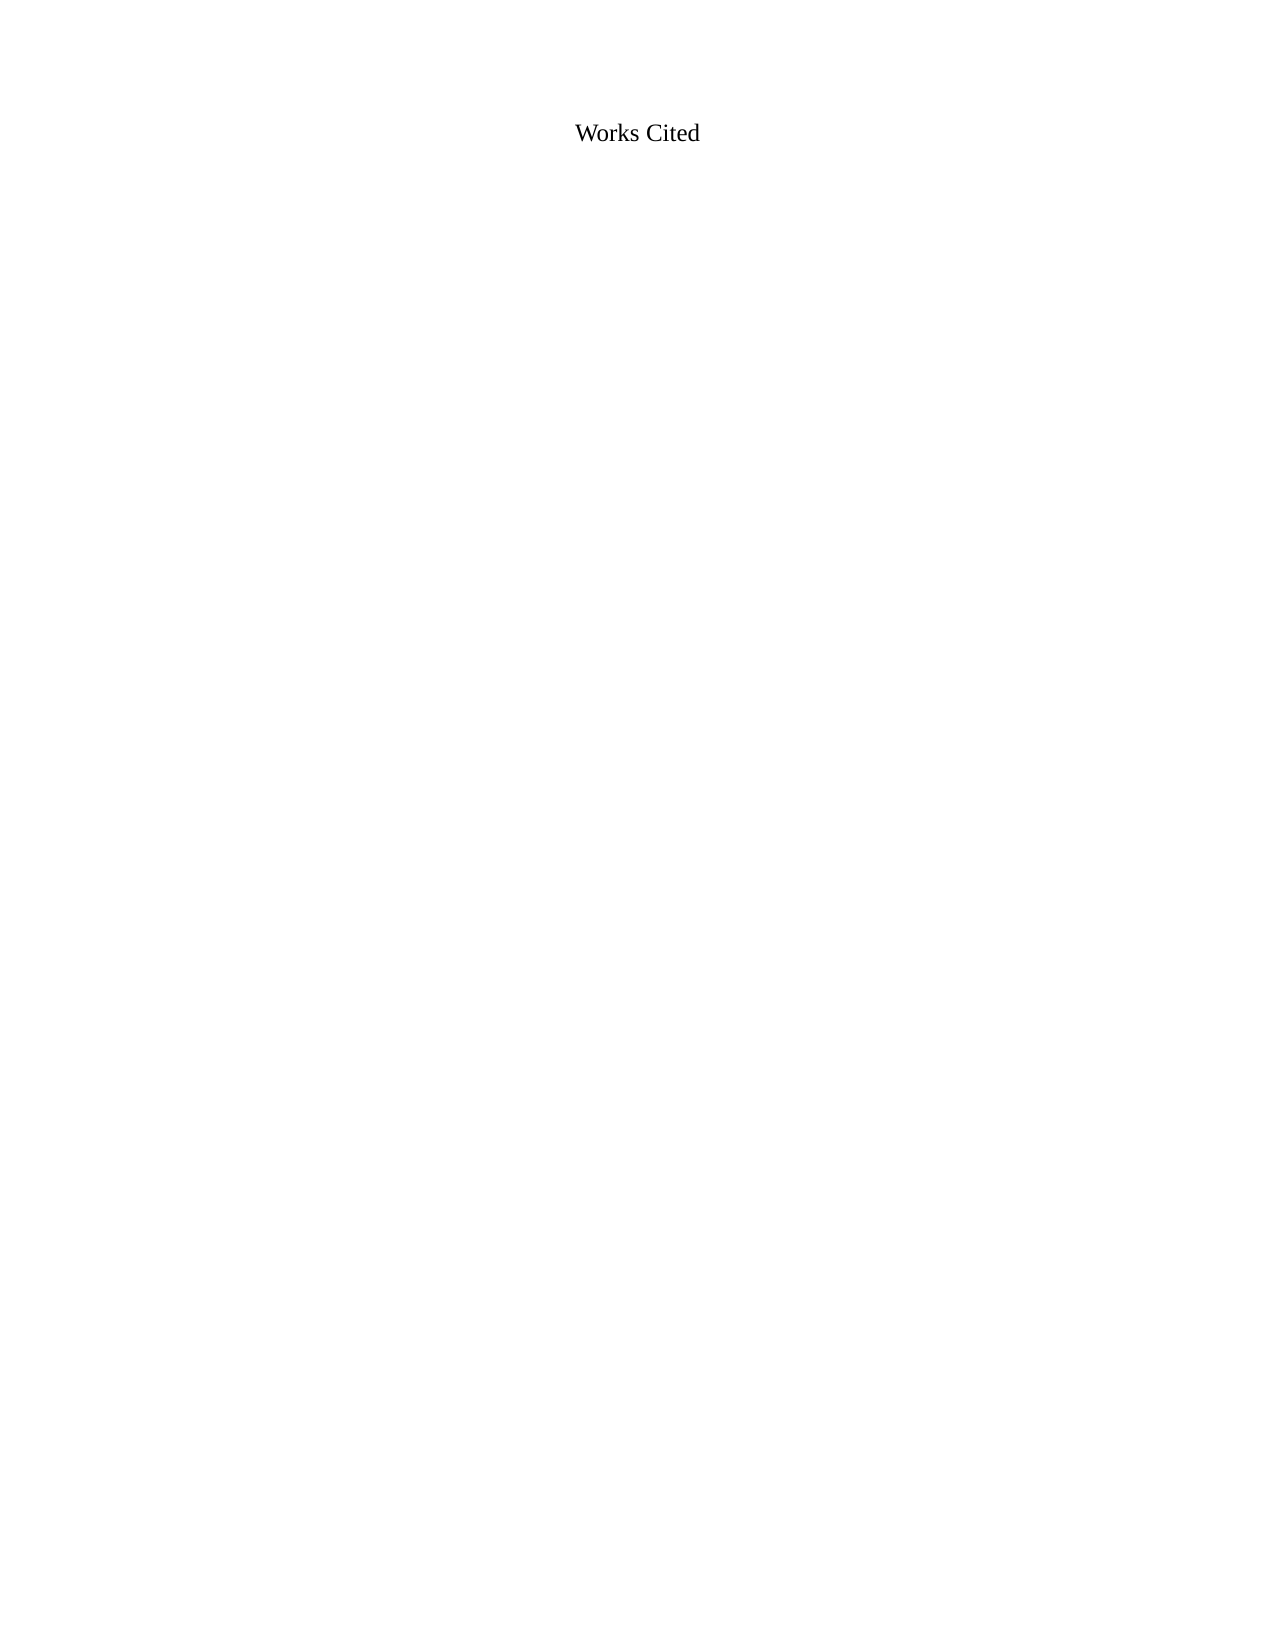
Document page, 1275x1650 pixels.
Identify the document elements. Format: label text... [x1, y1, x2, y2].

text Works Cited [118, 118, 1157, 147]
